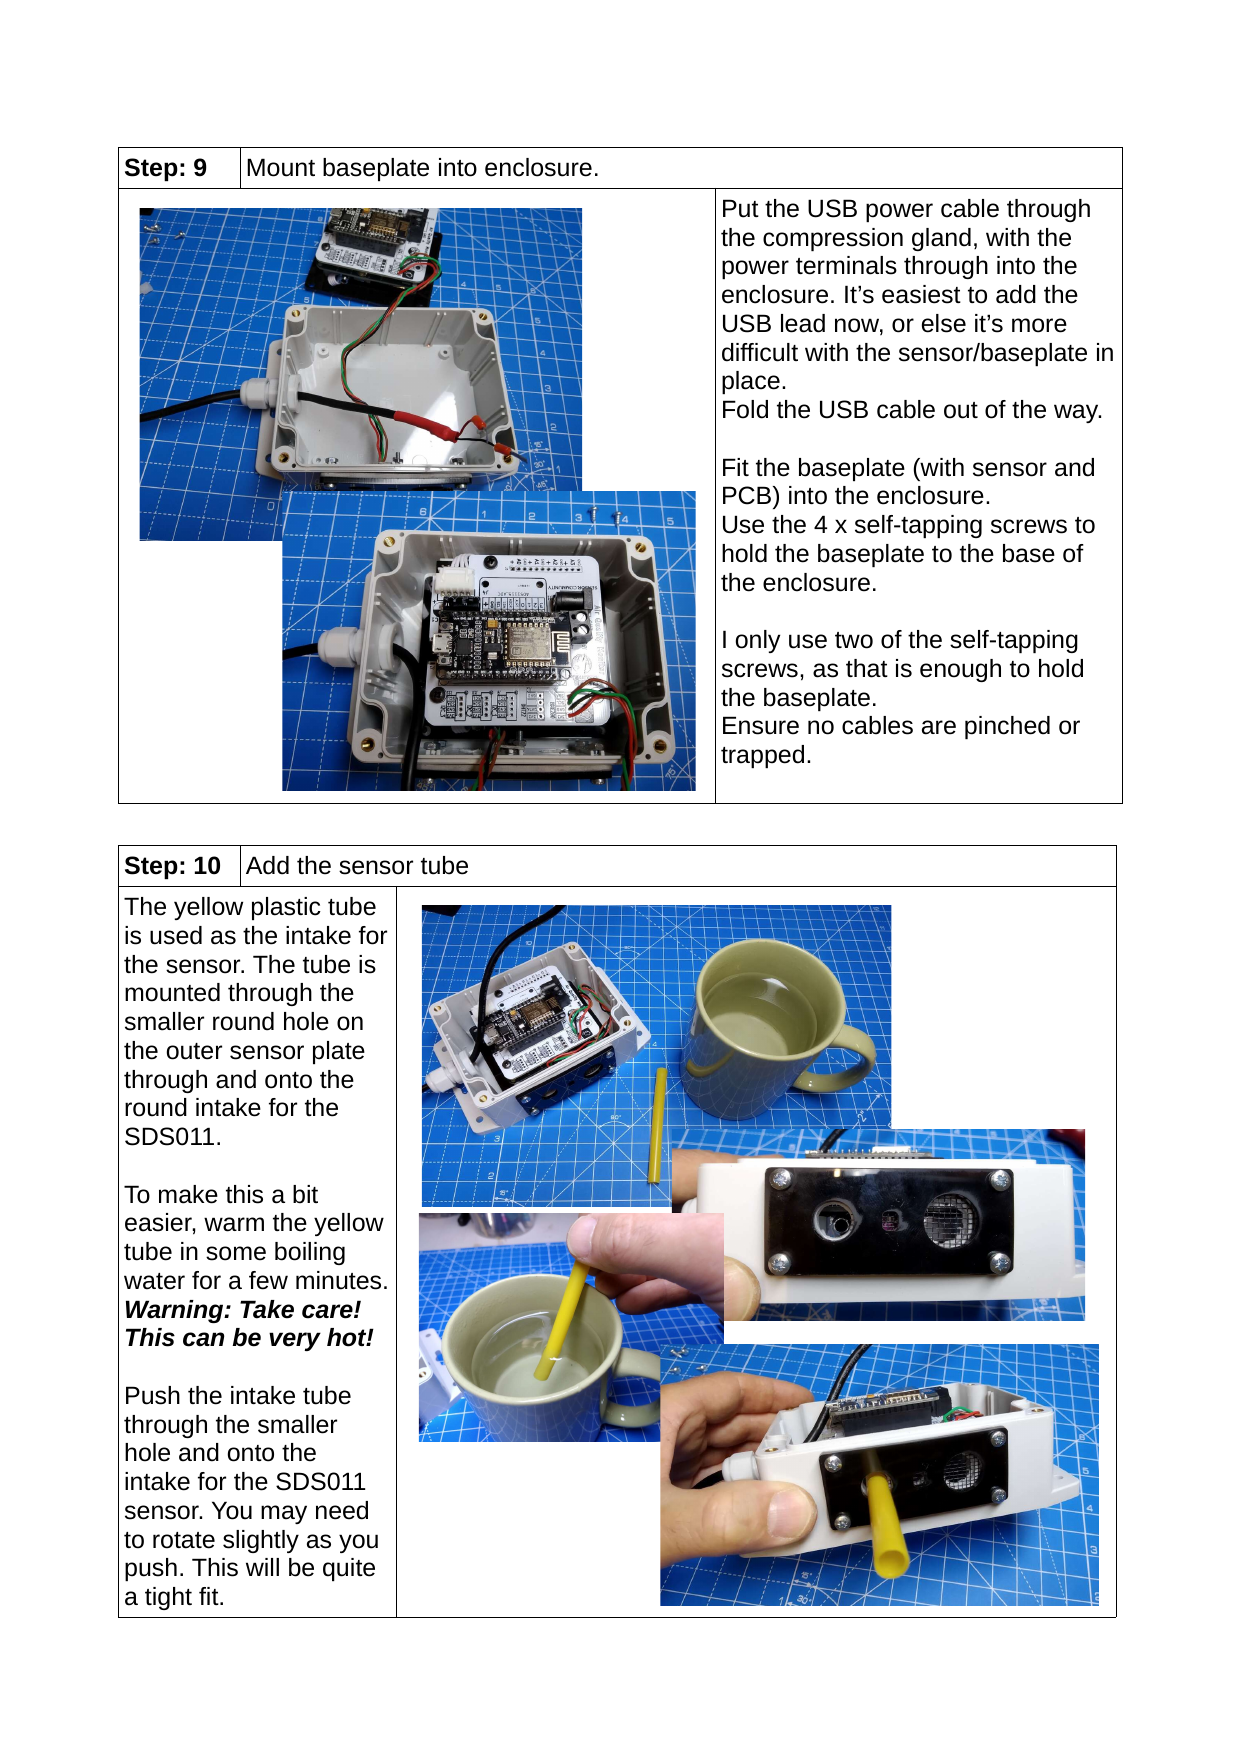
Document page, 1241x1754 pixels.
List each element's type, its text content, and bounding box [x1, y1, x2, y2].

table_header Mount baseplate into enclosure. [241, 148, 1122, 188]
table_header Step: 9 [119, 148, 240, 188]
picture [418, 905, 1099, 1606]
table_cell [397, 887, 1116, 1617]
table_header Step: 10 [119, 846, 240, 886]
table_header Add the sensor tube [241, 846, 1116, 886]
picture [139, 208, 696, 791]
table_cell [119, 189, 715, 803]
table_cell Put the USB power cable through the compression gland, with the power terminals through into the enclosure. It’s easiest to add the USB lead now, or else it’s more difficult with the sensor/baseplate in place. Fold the USB cable out of the way. Fit the baseplate (with sensor and PCB) into the enclosure. Use the 4 x self-tapping screws to hold the baseplate to the base of the enclosure. I only use two of the self-tapping screws, as that is enough to hold the baseplate. Ensure no cables are pinched or trapped. [716, 189, 1122, 803]
table_cell The yellow plastic tube is used as the intake for the sensor. The tube is mounted through the smaller round hole on the outer sensor plate through and onto the round intake for the SDS011. To make this a bit easier, warm the yellow tube in some boiling water for a few minutes. Warning: Take care! This can be very hot! Push the intake tube through the smaller hole and onto the intake for the SDS011 sensor. You may need to rotate slightly as you push. This will be quite a tight fit. [119, 887, 396, 1617]
